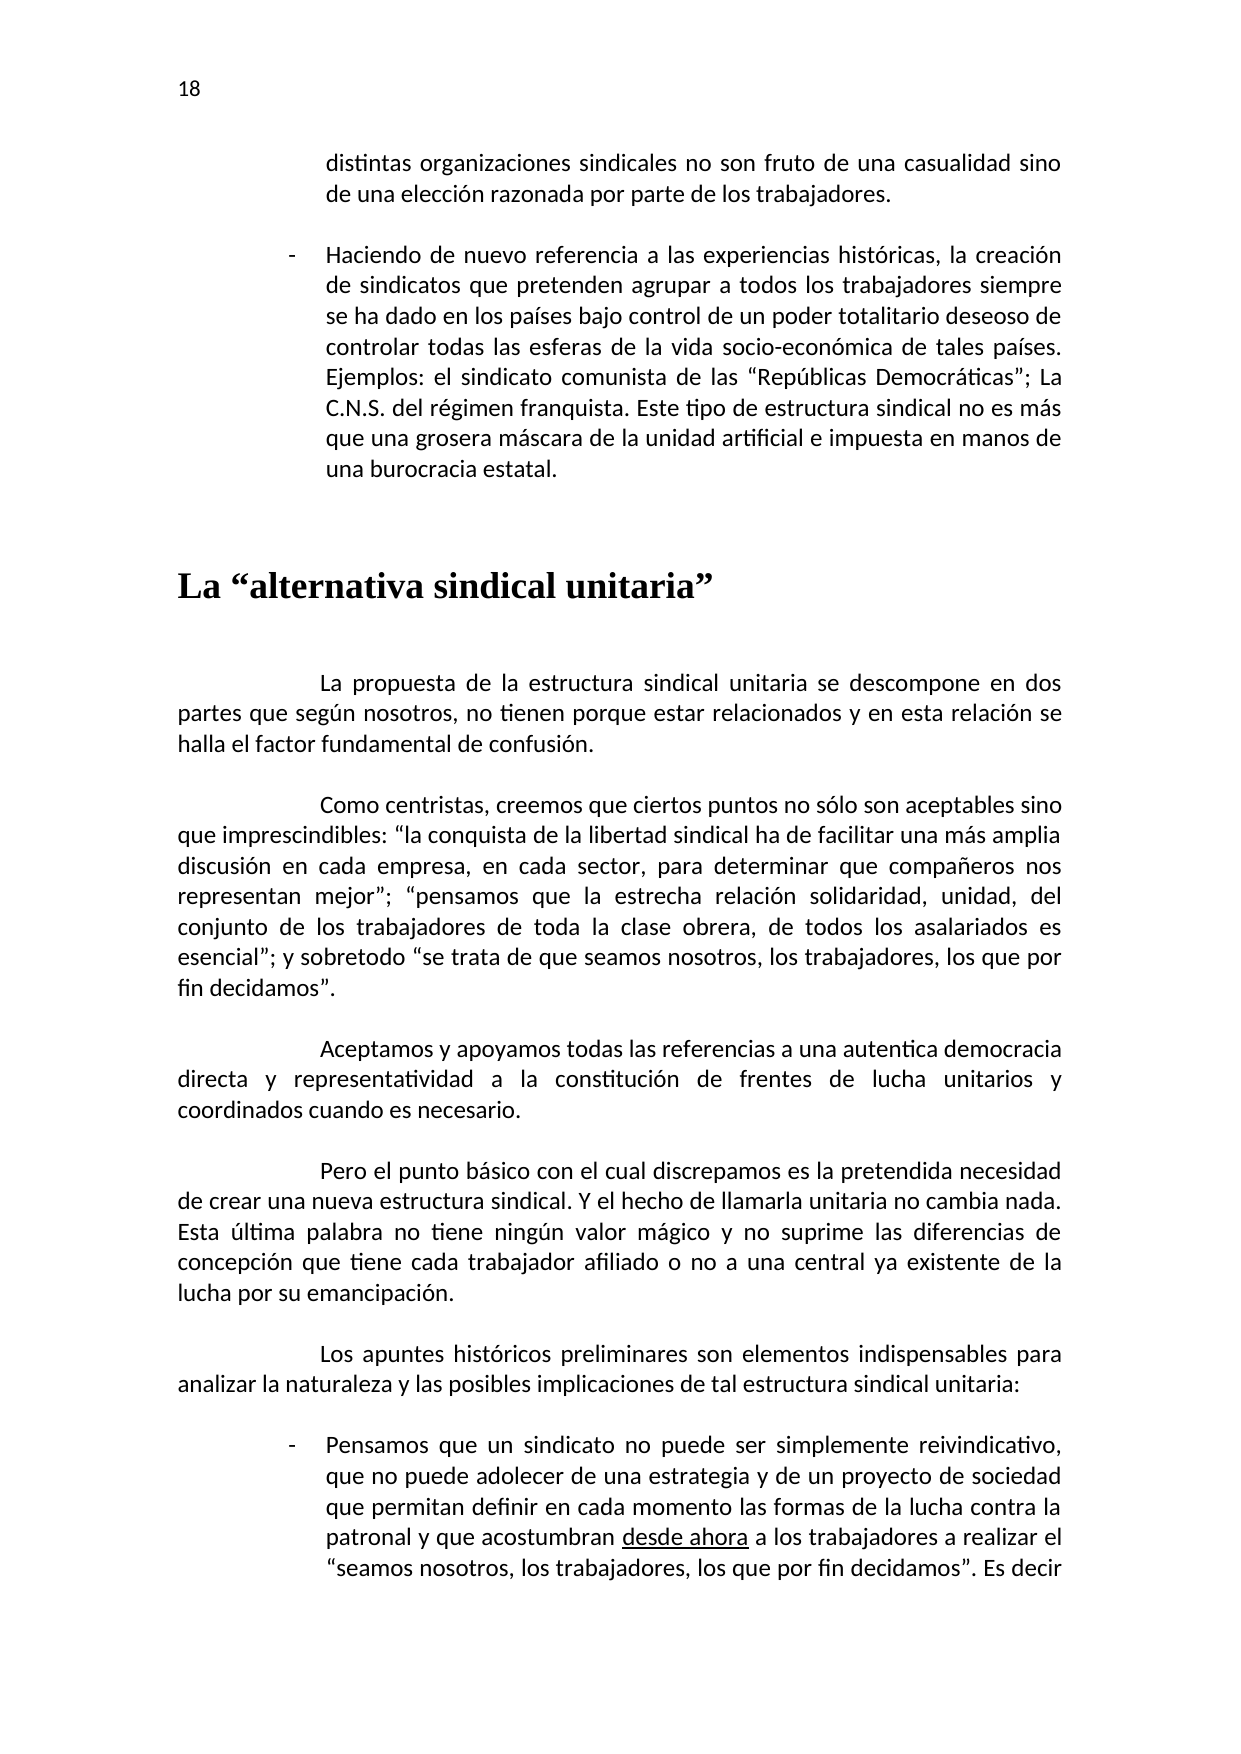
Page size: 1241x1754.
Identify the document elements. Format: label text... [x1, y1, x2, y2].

list Los apuntes históricos preliminares son elementos indispensables para analizar la naturaleza y las posibles implicaciones de tal estructura sindical unitaria: [177, 1338, 1063, 1399]
list Haciendo de nuevo referencia a las experiencias históricas, la creación de sindicatos que pretenden agrupar a todos los trabajadores siempre se ha dado en los países bajo control de un poder totalitario deseoso de controlar todas las esferas de la vida socio-económica de tales países. Ejemplos: el sindicato comunista de las “Repúblicas Democráticas”; La C.N.S. del régimen franquista. Este tipo de estructura sindical no es más que una grosera máscara de la unidad artificial e impuesta en manos de una burocracia estatal. [288, 239, 1063, 483]
list Pero el punto básico con el cual discrepamos es la pretendida necesidad de crear una nueva estructura sindical. Y el hecho de llamarla unitaria no cambia nada. Esta última palabra no tiene ningún valor mágico y no suprime las diferencias de concepción que tiene cada trabajador afiliado o no a una central ya existente de la lucha por su emancipación. [177, 1155, 1063, 1308]
list Aceptamos y apoyamos todas las referencias a una autentica democracia directa y representatividad a la constitución de frentes de lucha unitarios y coordinados cuando es necesario. [177, 1033, 1063, 1124]
subtitle La “alternativa sindical unitaria” [177, 564, 1063, 607]
list Como centristas, creemos que ciertos puntos no sólo son aceptables sino que imprescindibles: “la conquista de la libertad sindical ha de facilitar una más amplia discusión en cada empresa, en cada sector, para determinar que compañeros nos representan mejor”; “pensamos que la estrecha relación solidaridad, unidad, del conjunto de los trabajadores de toda la clase obrera, de todos los asalariados es esencial”; y sobretodo “se trata de que seamos nosotros, los trabajadores, los que por fin decidamos”. [177, 789, 1063, 1002]
list distintas organizaciones sindicales no son fruto de una casualidad sino de una elección razonada por parte de los trabajadores. [288, 148, 1063, 209]
list La propuesta de la estructura sindical unitaria se descompone en dos partes que según nosotros, no tienen porque estar relacionados y en esta relación se halla el factor fundamental de confusión. [177, 667, 1063, 758]
list Pensamos que un sindicato no puede ser simplemente reivindicativo, que no puede adolecer de una estrategia y de un proyecto de sociedad que permitan definir en cada momento las formas de la lucha contra la patronal y que acostumbran desde ahora a los trabajadores a realizar el “seamos nosotros, los trabajadores, los que por fin decidamos”. Es decir [288, 1430, 1063, 1582]
